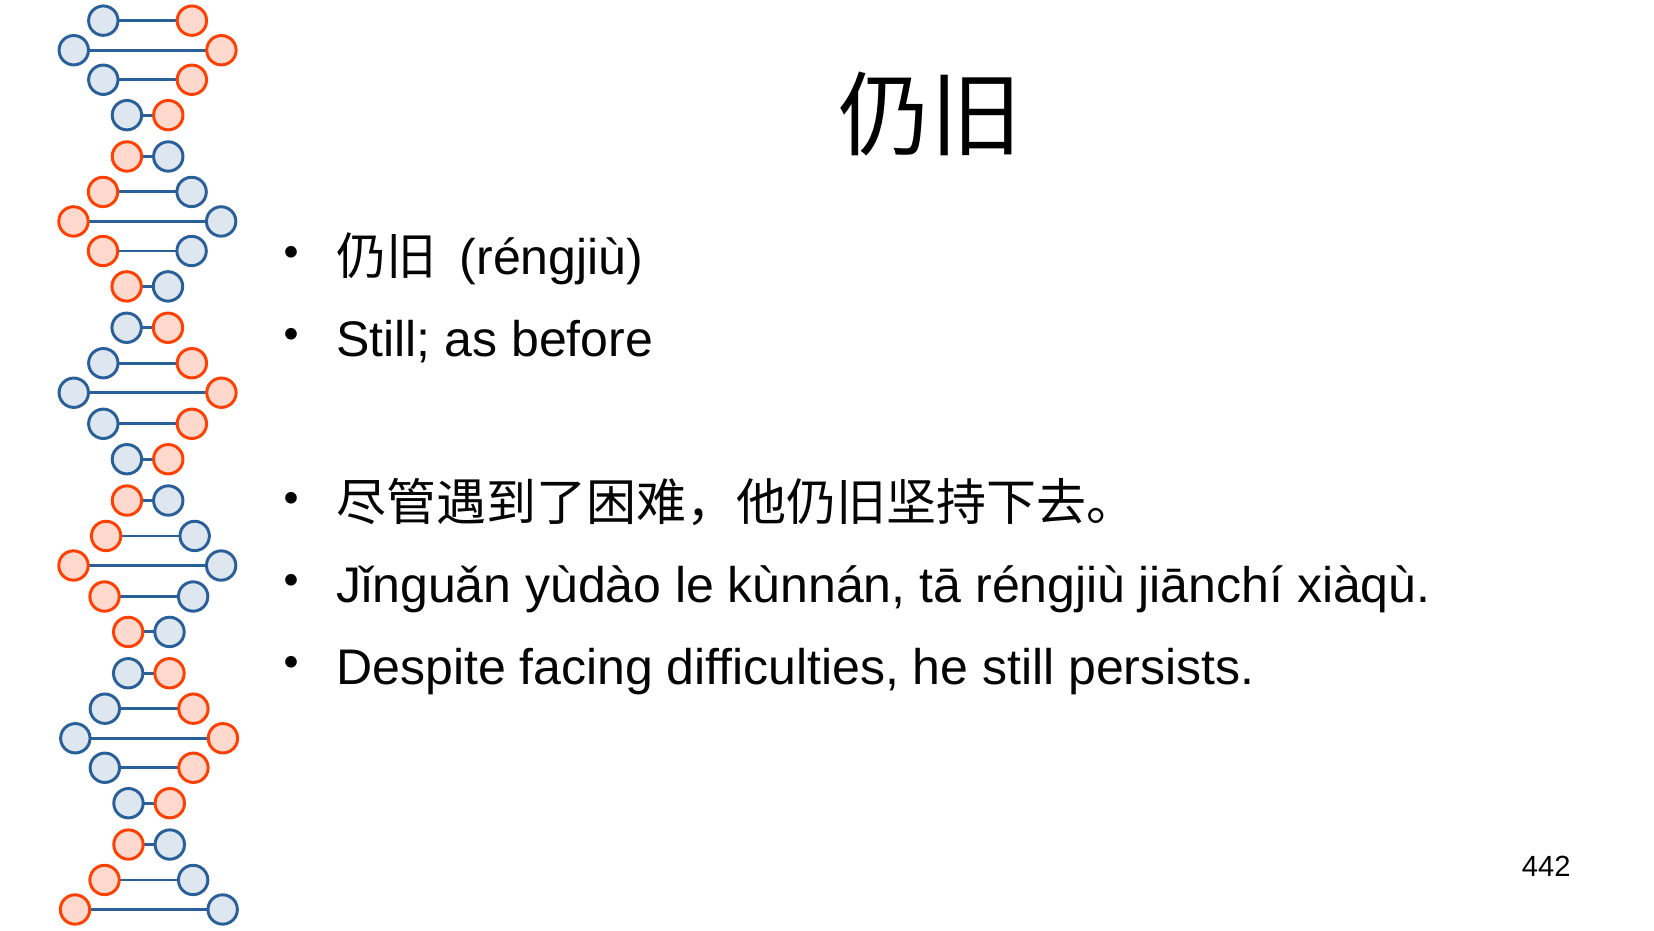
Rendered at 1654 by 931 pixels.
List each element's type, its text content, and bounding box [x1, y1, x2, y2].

list 仍旧 (réngjiù) Still; as before 尽管遇到了困难，他仍旧坚持下去。 Jǐnguǎn yùdào le kùnnán, tā réngjiù jiānchí xiàqù. Despite facing difficulties, he still persists. [265, 224, 1595, 764]
title 仍旧 [265, 35, 1595, 189]
